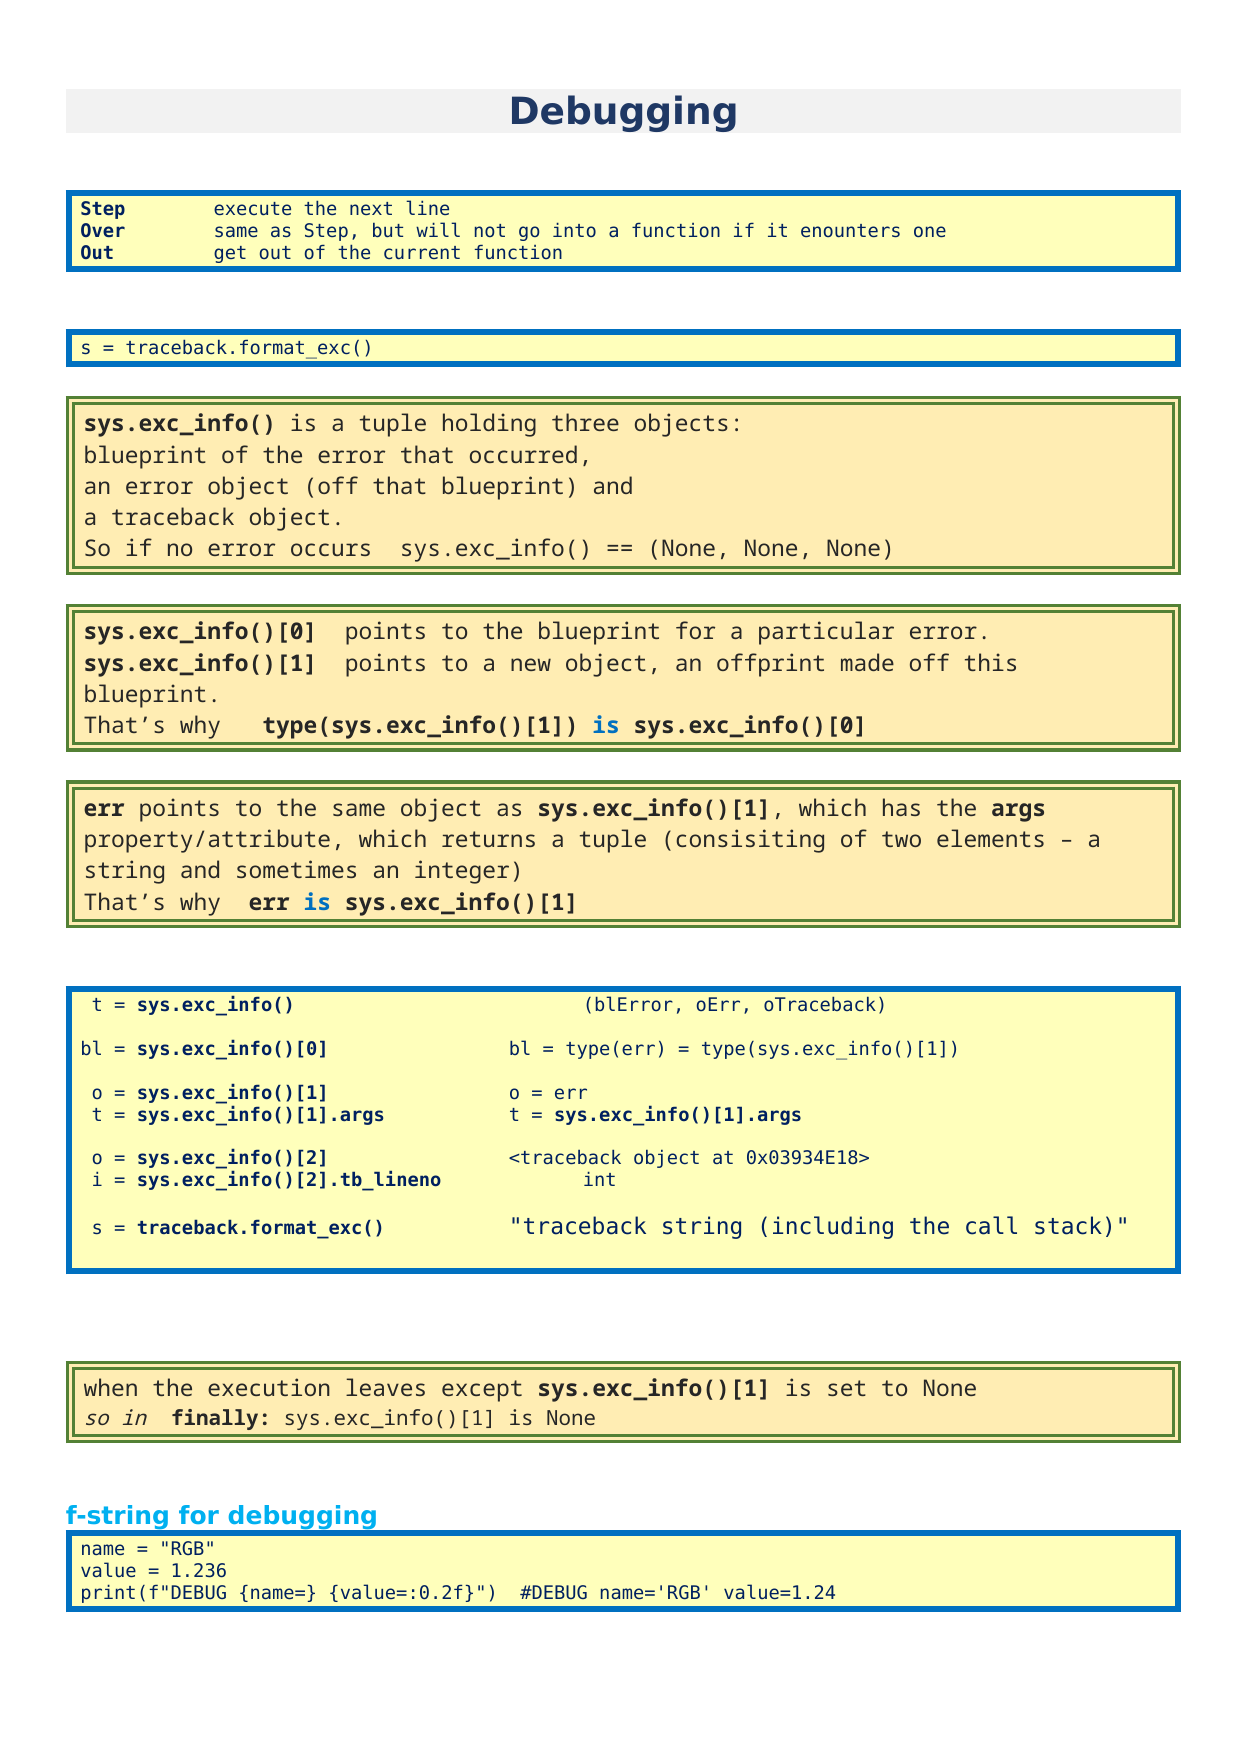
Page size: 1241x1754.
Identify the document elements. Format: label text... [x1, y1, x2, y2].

text That’s why err is sys.exc_info()[1] [69, 874, 1178, 925]
text so in finally: sys.exc_info()[1] is None [69, 1392, 1178, 1440]
text That’s why type(sys.exc_info()[1]) is sys.exc_info()[0] [69, 697, 1178, 748]
text name = "RGB" [72, 1536, 1175, 1552]
text sys.exc_info()[0] points to the blueprint for a particular error. [69, 607, 1178, 635]
text s = traceback.format_exc() "traceback string (including the call stack)" [72, 1204, 1175, 1268]
text Over same as Step, but will not go into a function if it enounters one [72, 212, 1175, 234]
text t = sys.exc_info() (blError, oErr, oTraceback) [72, 992, 1175, 1008]
text when the execution leaves except sys.exc_info()[1] is set to None [69, 1364, 1178, 1392]
text t = sys.exc_info()[1].args t = sys.exc_info()[1].args [72, 1095, 1175, 1117]
title f-string for debugging [66, 1501, 1181, 1530]
text Step execute the next line [72, 196, 1175, 212]
text an error object (off that blueprint) and [75, 458, 1172, 489]
text value = 1.236 [72, 1552, 1175, 1574]
text print(f"DEBUG {name=} {value=:0.2f}") #DEBUG name='RGB' value=1.24 [72, 1574, 1175, 1606]
text s = traceback.format_exc() [72, 335, 1175, 361]
text bl = sys.exc_info()[0] bl = type(err) = type(sys.exc_info()[1]) [72, 1029, 1175, 1051]
text Out get out of the current function [72, 234, 1175, 266]
text a traceback object. [75, 489, 1172, 521]
text blueprint of the error that occurred, [75, 427, 1172, 458]
text o = sys.exc_info()[2] <traceback object at 0x03934E18> [72, 1139, 1175, 1161]
text o = sys.exc_info()[1] o = err [72, 1073, 1175, 1095]
subtitle Debugging [66, 89, 1181, 133]
text sys.exc_info() is a tuple holding three objects: [69, 399, 1178, 427]
text So if no error occurs sys.exc_info() == (None, None, None) [69, 521, 1178, 572]
text i = sys.exc_info()[2].tb_lineno int [72, 1161, 1175, 1183]
text sys.exc_info()[1] points to a new object, an offprint made off this blueprint. [75, 635, 1172, 697]
text err points to the same object as sys.exc_info()[1], which has the args property/attribute, which returns a tuple (consisiting of two elements – a string and sometimes an integer) [69, 784, 1178, 874]
